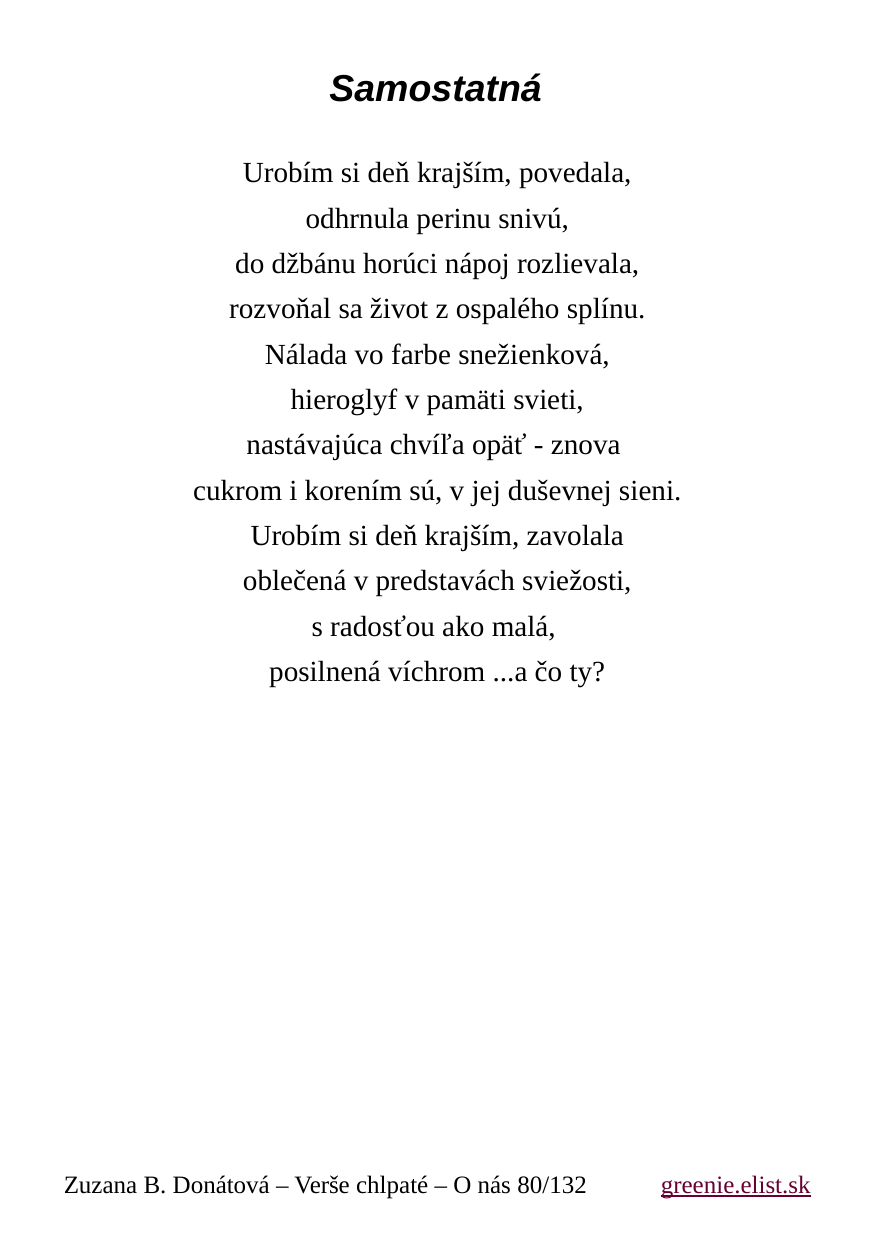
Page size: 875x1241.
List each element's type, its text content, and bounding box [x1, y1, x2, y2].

text hieroglyf v pamäti svieti, [41, 382, 833, 416]
text do džbánu horúci nápoj rozlievala, [41, 246, 833, 280]
text Urobím si deň krajším, zavolala [41, 518, 833, 552]
text s radosťou ako malá, [41, 609, 833, 642]
subtitle Samostatná [41, 66, 833, 109]
text cukrom i korením sú, v jej duševnej sieni. [41, 473, 833, 506]
text odhrnula perinu snivú, [41, 201, 833, 234]
text Nálada vo farbe snežienková, [41, 337, 833, 370]
text Urobím si deň krajším, povedala, [41, 156, 833, 189]
text oblečená v predstavách sviežosti, [41, 563, 833, 597]
text nastávajúca chvíľa opäť - znova [41, 427, 833, 461]
text rozvoňal sa život z ospalého splínu. [41, 292, 833, 325]
text posilnená víchrom ...a čo ty? [41, 654, 833, 688]
